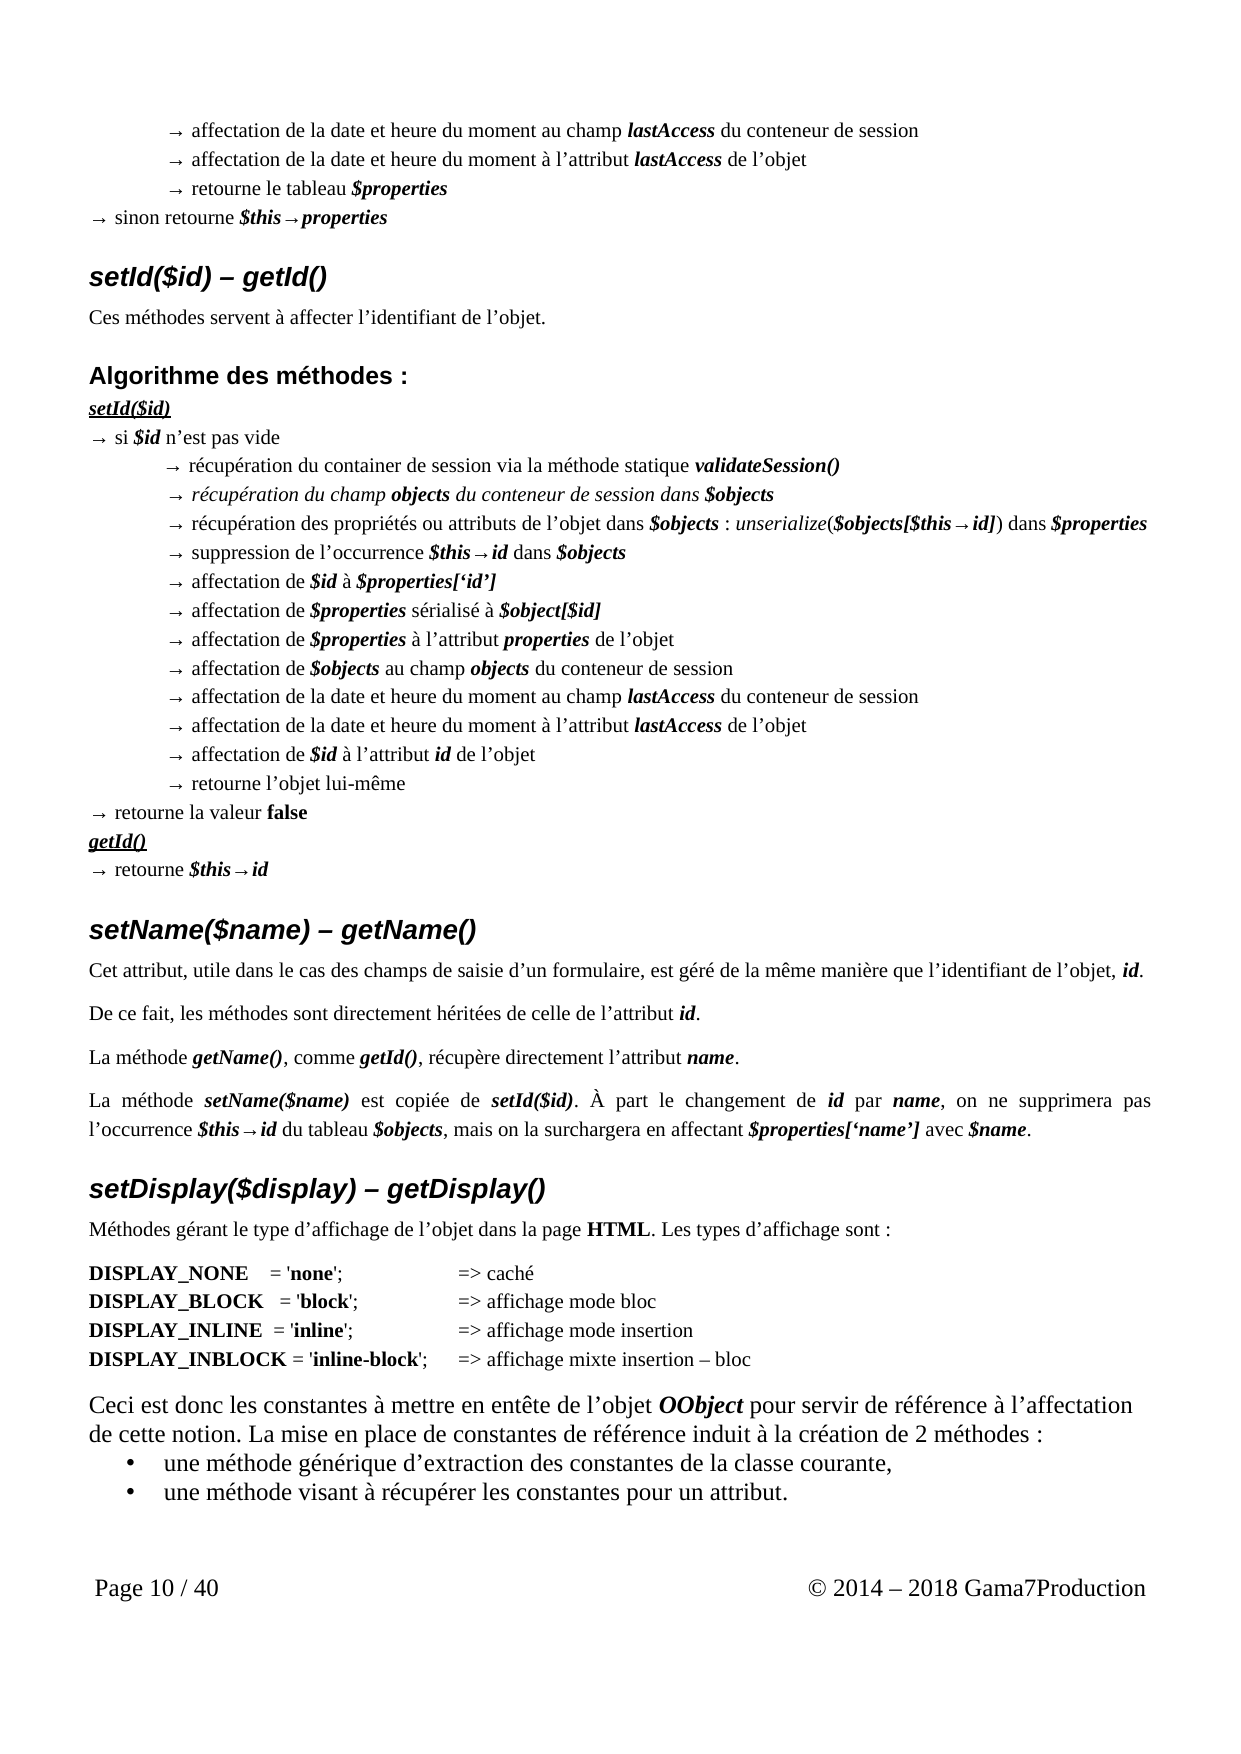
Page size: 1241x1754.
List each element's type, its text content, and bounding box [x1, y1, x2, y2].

text → affectation de la date et heure du moment à l’attribut lastAccess de l’objet [165, 147, 1152, 171]
list une méthode visant à récupérer les constantes pour un attribut. [126, 1477, 1152, 1506]
text → sinon retourne $this→properties [88, 205, 1152, 229]
text → récupération du container de session via la méthode statique validateSession() [88, 453, 1152, 477]
text → affectation de $properties sérialisé à $object[$id] [165, 598, 1152, 622]
text DISPLAY_BLOCK = 'block'; => affichage mode bloc [88, 1289, 1152, 1313]
text La méthode getName(), comme getId(), récupère directement l’attribut name. [88, 1044, 1152, 1069]
text DISPLAY_INBLOCK = 'inline-block'; => affichage mixte insertion – bloc [88, 1347, 1152, 1371]
text → suppression de l’occurrence $this→id dans $objects [165, 540, 1152, 564]
text → récupération des propriétés ou attributs de l’objet dans $objects : unserialize($objects[$this→id]) dans $properties [165, 511, 1152, 535]
text → affectation de $properties à l’attribut properties de l’objet [165, 627, 1152, 651]
subtitle Algorithme des méthodes : [88, 361, 1152, 389]
text → affectation de la date et heure du moment au champ lastAccess du conteneur de session [165, 118, 1152, 142]
text setId($id) [88, 396, 1152, 420]
text → si $id n’est pas vide [88, 424, 1152, 449]
text Cet attribut, utile dans le cas des champs de saisie d’un formulaire, est géré de la même manière que l’identifiant de l’objet, id. [88, 958, 1152, 982]
text Méthodes gérant le type d’affichage de l’objet dans la page HTML. Les types d’affichage sont : [88, 1217, 1152, 1241]
text getId() [88, 828, 1152, 853]
text DISPLAY_INLINE = 'inline'; => affichage mode insertion [88, 1318, 1152, 1342]
subtitle setName($name) – getName() [88, 913, 1152, 945]
list une méthode générique d’extraction des constantes de la classe courante, [126, 1448, 1152, 1477]
text → retourne l’objet lui-même [165, 771, 1152, 795]
text → récupération du champ objects du conteneur de session dans $objects [165, 482, 1152, 506]
text → retourne la valeur false [88, 800, 1152, 824]
subtitle setDisplay($display) – getDisplay() [88, 1173, 1152, 1205]
text → affectation de $objects au champ objects du conteneur de session [165, 655, 1152, 679]
text → affectation de la date et heure du moment à l’attribut lastAccess de l’objet [165, 713, 1152, 737]
text De ce fait, les méthodes sont directement héritées de celle de l’attribut id. [88, 1001, 1152, 1025]
text La méthode setName($name) est copiée de setId($id). À part le changement de id par name, on ne supprimera pas l’occurrence $this→id du tableau $objects, mais on la surchargera en affectant $properties[‘name’] avec $name. [88, 1088, 1152, 1141]
text → affectation de $id à $properties[‘id’] [165, 569, 1152, 593]
text Ceci est donc les constantes à mettre en entête de l’objet OObject pour servir de référence à l’affectation de cette notion. La mise en place de constantes de référence induit à la création de 2 méthodes : [88, 1391, 1152, 1448]
text → retourne $this→id [88, 857, 1152, 881]
text → affectation de $id à l’attribut id de l’objet [165, 742, 1152, 766]
text Ces méthodes servent à affecter l’identifiant de l’objet. [88, 305, 1152, 329]
text DISPLAY_NONE = 'none'; => caché [88, 1261, 1152, 1285]
subtitle setId($id) – getId() [88, 261, 1152, 292]
text → retourne le tableau $properties [165, 176, 1152, 200]
text → affectation de la date et heure du moment au champ lastAccess du conteneur de session [165, 684, 1152, 708]
